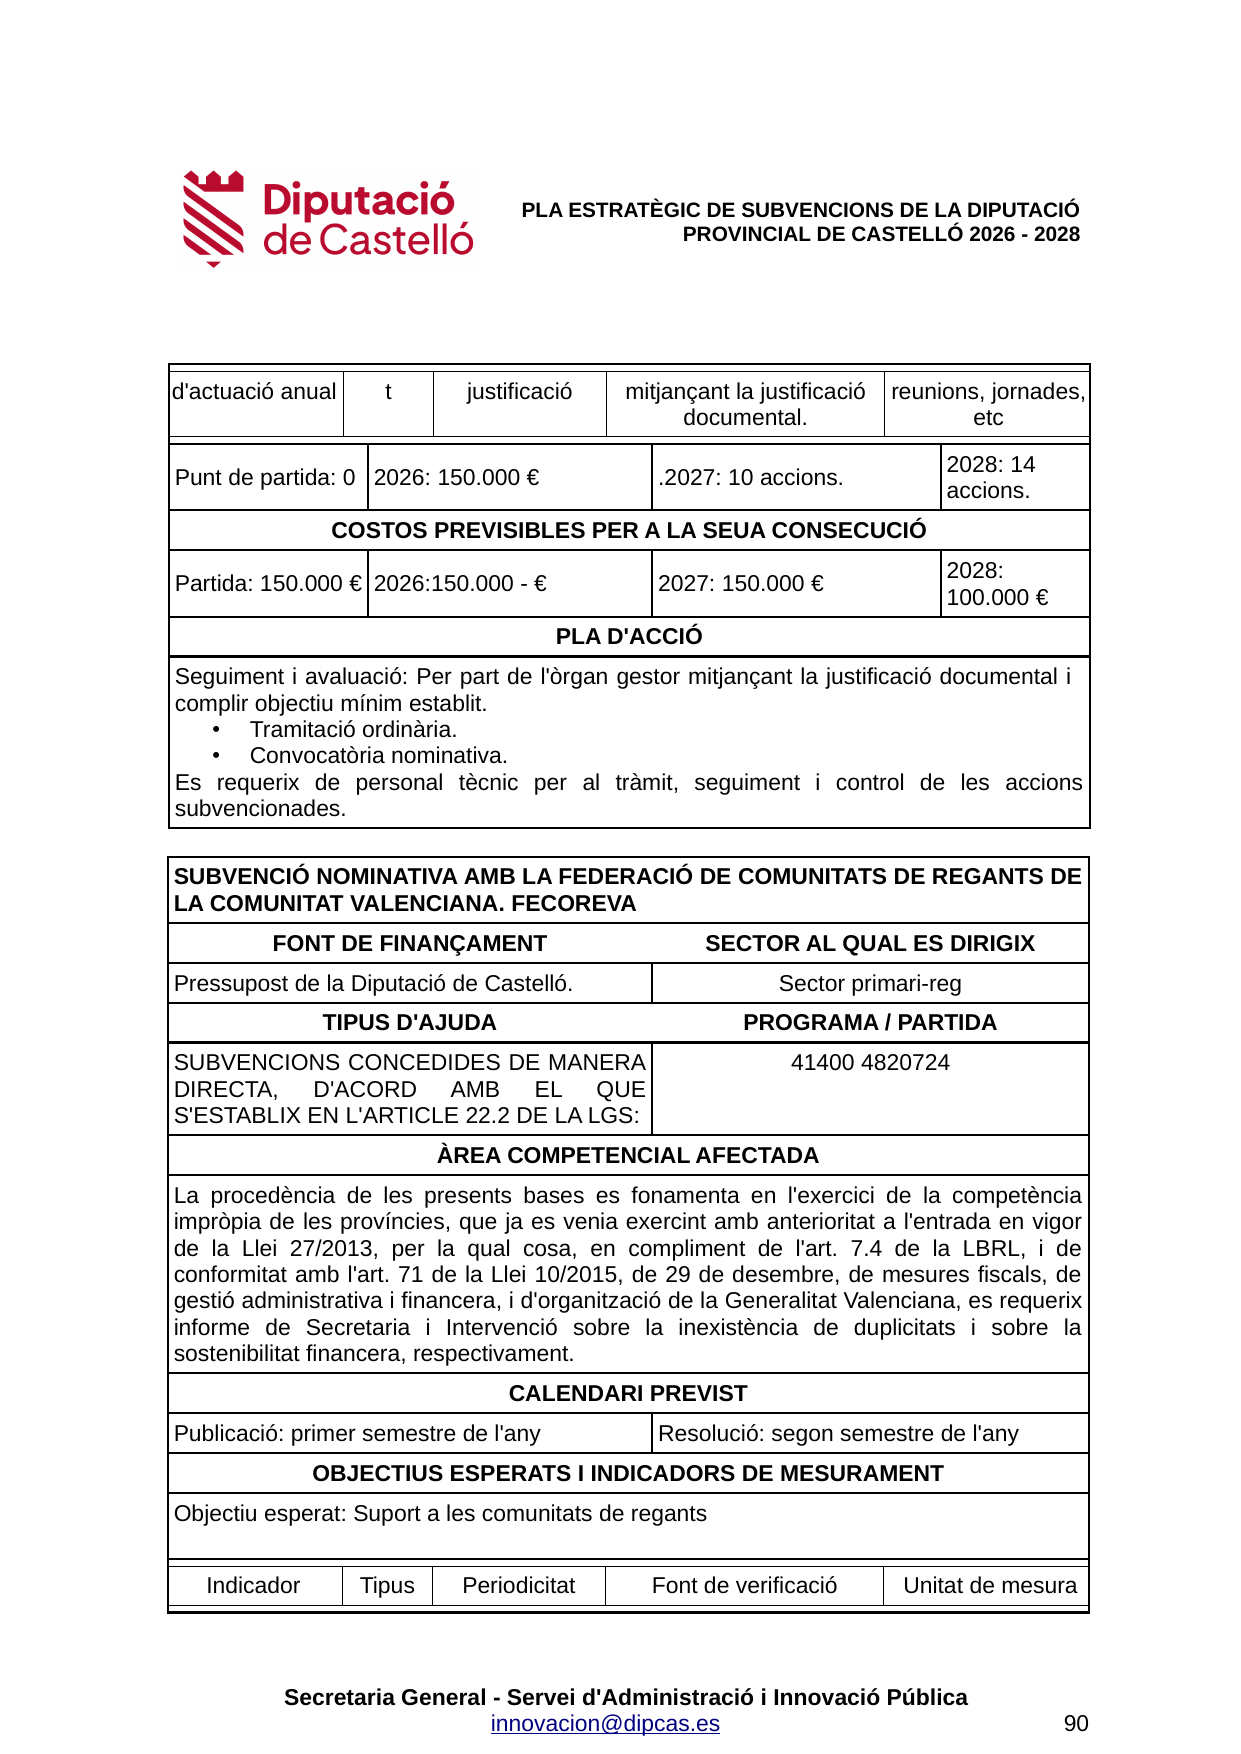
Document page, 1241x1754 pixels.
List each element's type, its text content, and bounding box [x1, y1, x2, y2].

table_cell CALENDARI PREVIST [169, 1374, 1088, 1412]
table_cell PLA D'ACCIÓ [170, 618, 1089, 655]
table_cell Resolució: segon semestre de l'any [653, 1414, 1088, 1452]
table_cell [169, 1606, 1088, 1611]
table_cell reunions, jornades, etc [885, 372, 1089, 436]
table_cell t [344, 372, 433, 436]
table_cell Punt de partida: 0 [170, 445, 367, 509]
table_cell FONT DE FINANÇAMENT [169, 924, 652, 962]
table_cell Publicació: primer semestre de l'any [169, 1414, 651, 1452]
table_cell 2026: 150.000 € [369, 445, 651, 509]
table_cell 2028: 100.000 € [942, 551, 1089, 616]
table_cell ÀREA COMPETENCIAL AFECTADA [169, 1136, 1088, 1174]
table_cell Seguiment i avaluació: Per part de l'òrgan gestor mitjançant la justificació documental i complir objectiu mínim establit. Tramitació ordinària. Convocatòria nominativa. Es requerix de personal tècnic per al tràmit, seguiment i control de les accions subvencionades. [170, 658, 1089, 827]
table_header Tipus [343, 1567, 432, 1604]
table_cell COSTOS PREVISIBLES PER A LA SEUA CONSECUCIÓ [170, 511, 1089, 549]
table_header Indicador [169, 1567, 342, 1604]
table_cell 2028: 14 accions. [942, 445, 1089, 509]
table_cell 2026:150.000 - € [369, 551, 651, 616]
table_cell .2027: 10 accions. [653, 445, 940, 509]
table_cell d'actuació anual [170, 372, 343, 436]
table_cell [169, 1560, 1088, 1566]
table_cell 2027: 150.000 € [653, 551, 940, 616]
table_cell TIPUS D'AJUDA [169, 1004, 652, 1041]
table_cell SUBVENCIONS CONCEDIDES DE MANERA DIRECTA, D'ACORD AMB EL QUE S'ESTABLIX EN L'ARTICLE 22.2 DE LA LGS: [169, 1044, 651, 1134]
table_cell [170, 365, 1089, 371]
table_cell SECTOR AL QUAL ES DIRIGIX [652, 924, 1088, 962]
table_header SUBVENCIÓ NOMINATIVA AMB LA FEDERACIÓ DE COMUNITATS DE REGANTS DE LA COMUNITAT VALENCIANA. FECOREVA [169, 858, 1088, 922]
table_cell mitjançant la justificació documental. [607, 372, 884, 436]
table_header Periodicitat [433, 1567, 605, 1604]
picture [178, 167, 478, 272]
table_cell Sector primari-reg [653, 964, 1088, 1002]
table_cell Pressupost de la Diputació de Castelló. [169, 964, 651, 1002]
table_header Unitat de mesura [884, 1567, 1088, 1604]
table_cell Objectiu esperat: Suport a les comunitats de regants [169, 1494, 1088, 1558]
table_header Font de verificació [606, 1567, 883, 1604]
table_cell 41400 4820724 [653, 1044, 1088, 1134]
table_cell OBJECTIUS ESPERATS I INDICADORS DE MESURAMENT [169, 1454, 1088, 1492]
table_cell [170, 437, 1089, 443]
table_cell justificació [434, 372, 606, 436]
table_cell La procedència de les presents bases es fonamenta en l'exercici de la competència impròpia de les províncies, que ja es venia exercint amb anterioritat a l'entrada en vigor de la Llei 27/2013, per la qual cosa, en compliment de l'art. 7.4 de la LBRL, i de conformitat amb l'art. 71 de la Llei 10/2015, de 29 de desembre, de mesures fiscals, de gestió administrativa i financera, i d'organització de la Generalitat Valenciana, es requerix informe de Secretaria i Intervenció sobre la inexistència de duplicitats i sobre la sostenibilitat financera, respectivament. [169, 1176, 1088, 1372]
table_cell PROGRAMA / PARTIDA [652, 1004, 1088, 1041]
table_cell Partida: 150.000 € [170, 551, 367, 616]
